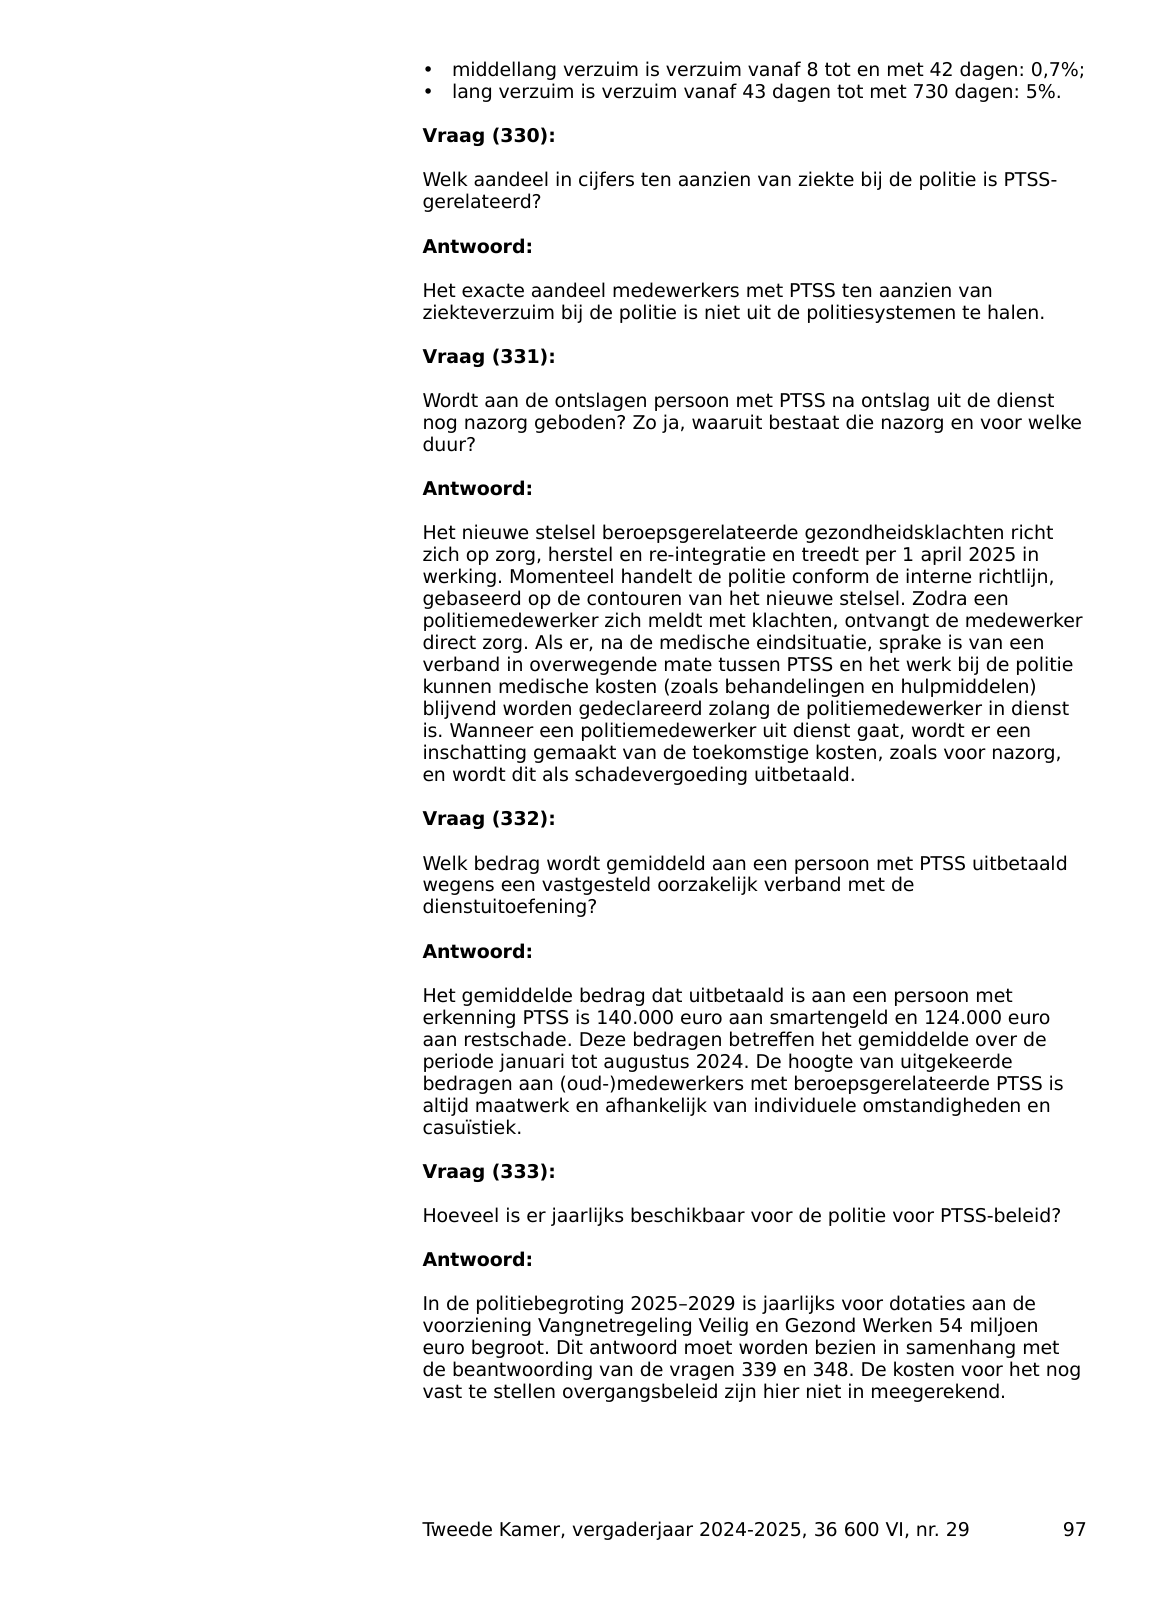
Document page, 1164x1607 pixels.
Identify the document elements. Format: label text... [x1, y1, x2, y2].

text • lang verzuim is verzuim vanaf 43 dagen tot met 730 dagen: 5%. [422, 81, 1087, 103]
subtitle Antwoord: [422, 236, 1087, 257]
subtitle Vraag (331): [422, 346, 1087, 368]
text Het gemiddelde bedrag dat uitbetaald is aan een persoon met erkenning PTSS is 140.000 euro aan smartengeld en 124.000 euro aan restschade. Deze bedragen betreffen het gemiddelde over de periode januari tot augustus 2024. De hoogte van uitgekeerde bedragen aan (oud-)medewerkers met beroepsgerelateerde PTSS is altijd maatwerk en afhankelijk van individuele omstandigheden en casuïstiek. [422, 985, 1087, 1138]
text Het exacte aandeel medewerkers met PTSS ten aanzien van ziekteverzuim bij de politie is niet uit de politiesystemen te halen. [422, 280, 1087, 324]
subtitle Vraag (333): [422, 1161, 1087, 1183]
text Het nieuwe stelsel beroepsgerelateerde gezondheidsklachten richt zich op zorg, herstel en re-integratie en treedt per 1 april 2025 in werking. Momenteel handelt de politie conform de interne richtlijn, gebaseerd op de contouren van het nieuwe stelsel. Zodra een politiemedewerker zich meldt met klachten, ontvangt de medewerker direct zorg. Als er, na de medische eindsituatie, sprake is van een verband in overwegende mate tussen PTSS en het werk bij de politie kunnen medische kosten (zoals behandelingen en hulpmiddelen) blijvend worden gedeclareerd zolang de politiemedewerker in dienst is. Wanneer een politiemedewerker uit dienst gaat, wordt er een inschatting gemaakt van de toekomstige kosten, zoals voor nazorg, en wordt dit als schadevergoeding uitbetaald. [422, 522, 1087, 786]
subtitle Vraag (332): [422, 808, 1087, 830]
subtitle Antwoord: [422, 941, 1087, 962]
subtitle Vraag (330): [422, 125, 1087, 147]
text In de politiebegroting 2025–2029 is jaarlijks voor dotaties aan de voorziening Vangnetregeling Veilig en Gezond Werken 54 miljoen euro begroot. Dit antwoord moet worden bezien in samenhang met de beantwoording van de vragen 339 en 348. De kosten voor het nog vast te stellen overgangsbeleid zijn hier niet in meegerekend. [422, 1293, 1087, 1403]
text Welk aandeel in cijfers ten aanzien van ziekte bij de politie is PTSS-gerelateerd? [422, 169, 1087, 213]
subtitle Antwoord: [422, 478, 1087, 500]
text Hoeveel is er jaarlijks beschikbaar voor de politie voor PTSS-beleid? [422, 1205, 1087, 1227]
text • middellang verzuim is verzuim vanaf 8 tot en met 42 dagen: 0,7%; [422, 59, 1087, 81]
text Wordt aan de ontslagen persoon met PTSS na ontslag uit de dienst nog nazorg geboden? Zo ja, waaruit bestaat die nazorg en voor welke duur? [422, 390, 1087, 456]
subtitle Antwoord: [422, 1249, 1087, 1271]
text Welk bedrag wordt gemiddeld aan een persoon met PTSS uitbetaald wegens een vastgesteld oorzakelijk verband met de dienstuitoefening? [422, 852, 1087, 918]
